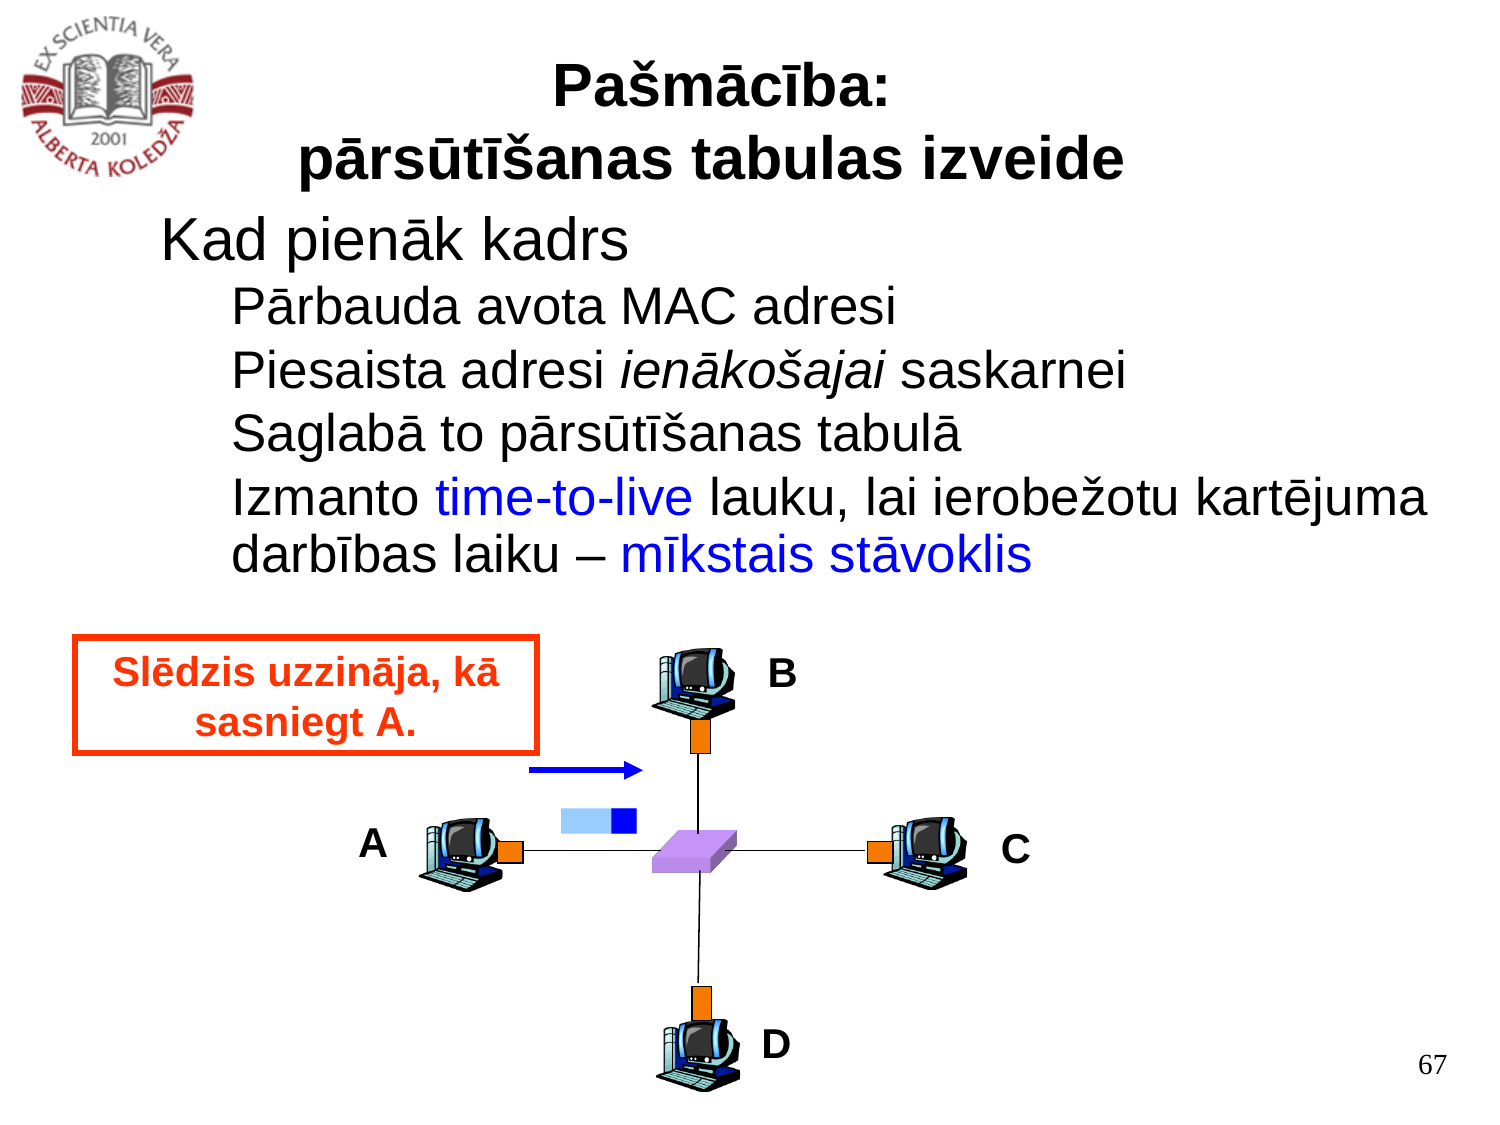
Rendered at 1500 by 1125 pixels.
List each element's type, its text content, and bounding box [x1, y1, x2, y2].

chart [418, 817, 503, 892]
text_box [690, 719, 711, 754]
text_box Slēdzis uzzināja, kā sasniegt A. [75, 637, 537, 753]
picture [655, 1018, 741, 1092]
text_box [691, 986, 712, 1021]
text_box [561, 808, 637, 834]
picture [21, 16, 194, 177]
text_box [867, 841, 893, 864]
text_box A [343, 808, 404, 874]
text_box C [985, 814, 1047, 880]
text_box [652, 858, 710, 872]
title Pašmācība: pārsūtīšanas tabulas izveide [50, 37, 1374, 200]
text_box [1312, 1037, 1463, 1101]
text_box [497, 841, 523, 864]
list Kad pienāk kadrs Pārbauda avota MAC adresi Piesaista adresi ienākošajai saskarnei Saglabā to pārsūtīšanas tabulā Izmanto time-to-live lauku, lai ierobežotu kartējuma darbības laiku – mīkstais stāvoklis [74, 199, 1463, 601]
picture [883, 816, 968, 890]
picture [651, 647, 736, 721]
text_box D [746, 1009, 807, 1076]
text_box B [752, 638, 813, 704]
